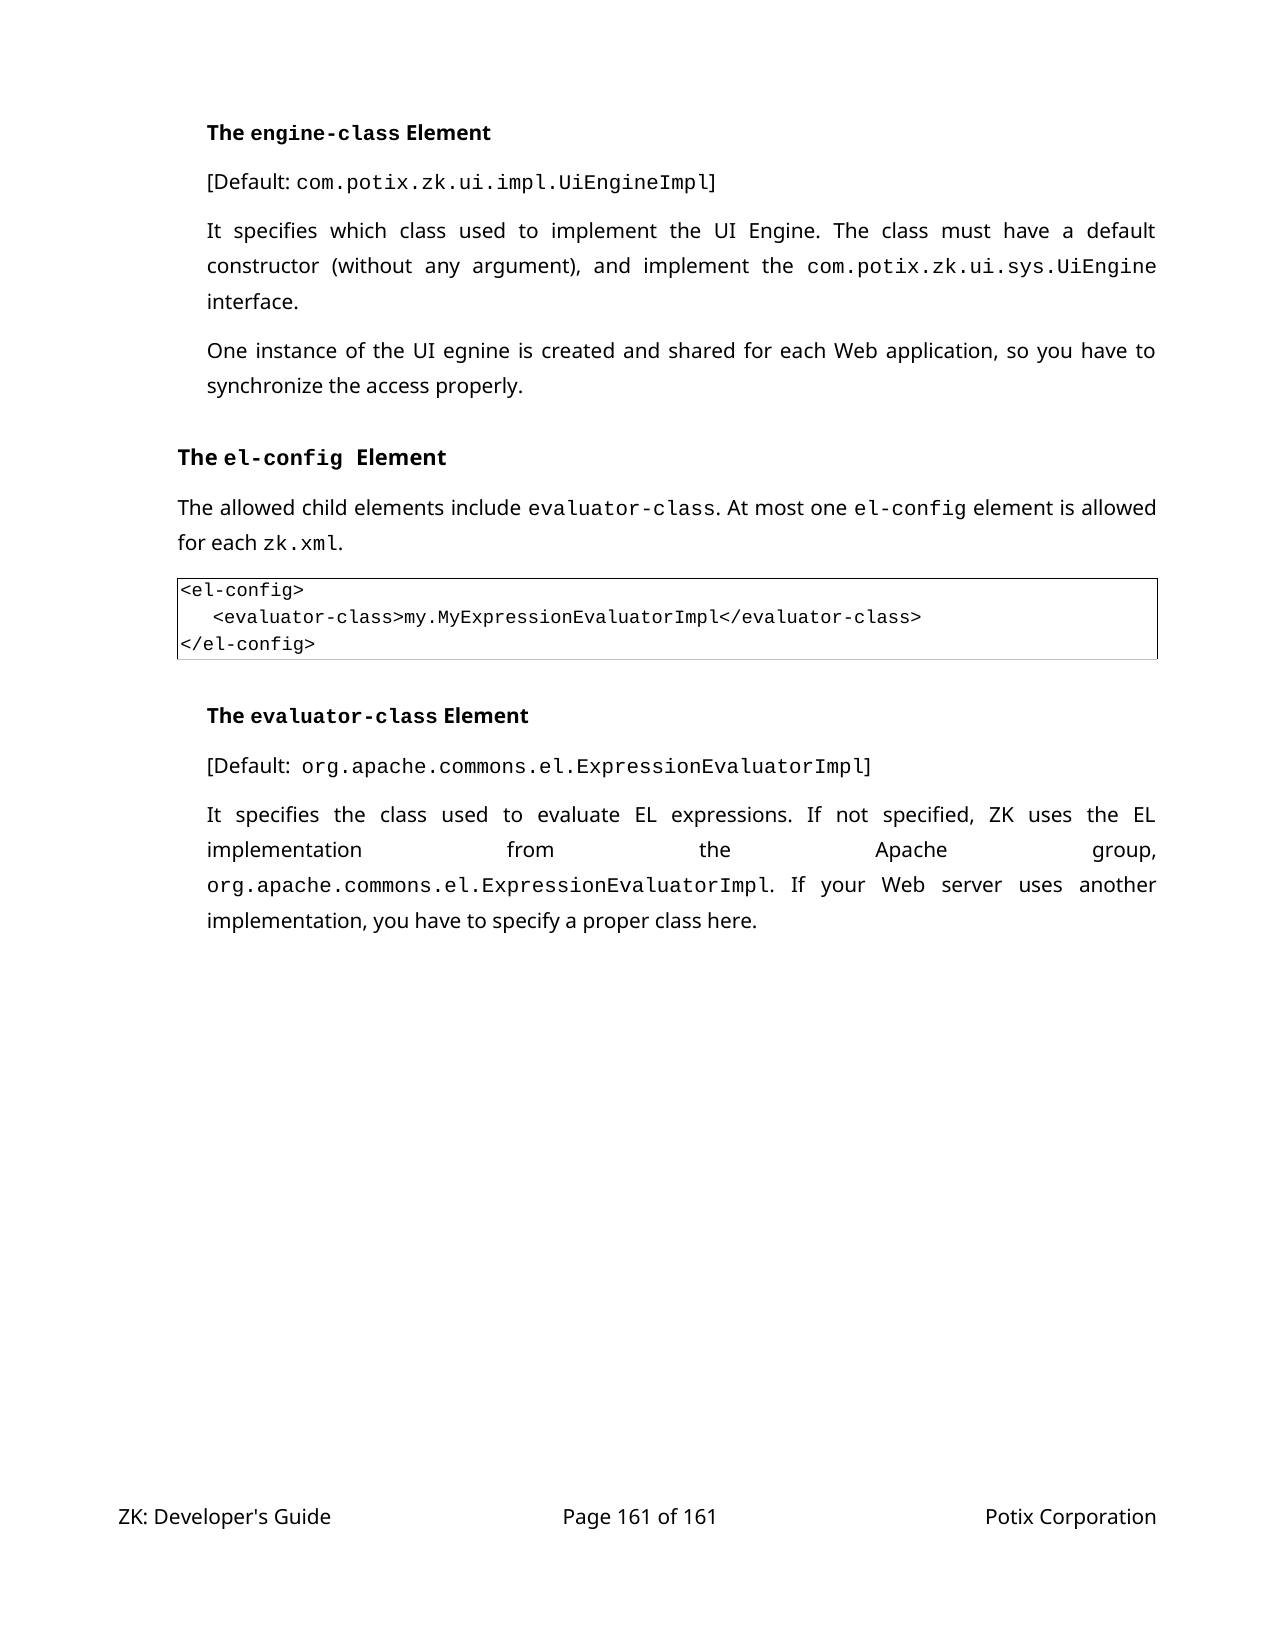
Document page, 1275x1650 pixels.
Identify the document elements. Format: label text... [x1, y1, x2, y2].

text [Default: org.apache.commons.el.ExpressionEvaluatorImpl] [207, 751, 1157, 779]
subtitle The engine-class Element [207, 118, 1157, 147]
text One instance of the UI egnine is created and shared for each Web application, so you have to synchronize the access properly. [207, 336, 1157, 399]
text It specifies the class used to evaluate EL expressions. If not specified, ZK uses the EL implementation from the Apache group, org.apache.commons.el.ExpressionEvaluatorImpl. If your Web server uses another implementation, you have to specify a proper class here. [207, 800, 1157, 934]
text [Default: com.potix.zk.ui.impl.UiEngineImpl] [207, 167, 1157, 196]
text </el-config> [178, 632, 1157, 659]
text The allowed child elements include evaluator-class. At most one el-config element is allowed for each zk.xml. [177, 493, 1157, 557]
text <evaluator-class>my.MyExpressionEvaluatorImpl</evaluator-class> [178, 604, 1157, 629]
text It specifies which class used to implement the UI Engine. The class must have a default constructor (without any argument), and implement the com.potix.zk.ui.sys.UiEngine interface. [207, 216, 1157, 315]
text <el-config> [178, 579, 1157, 602]
subtitle The el-config Element [177, 442, 1157, 472]
subtitle The evaluator-class Element [207, 702, 1157, 730]
